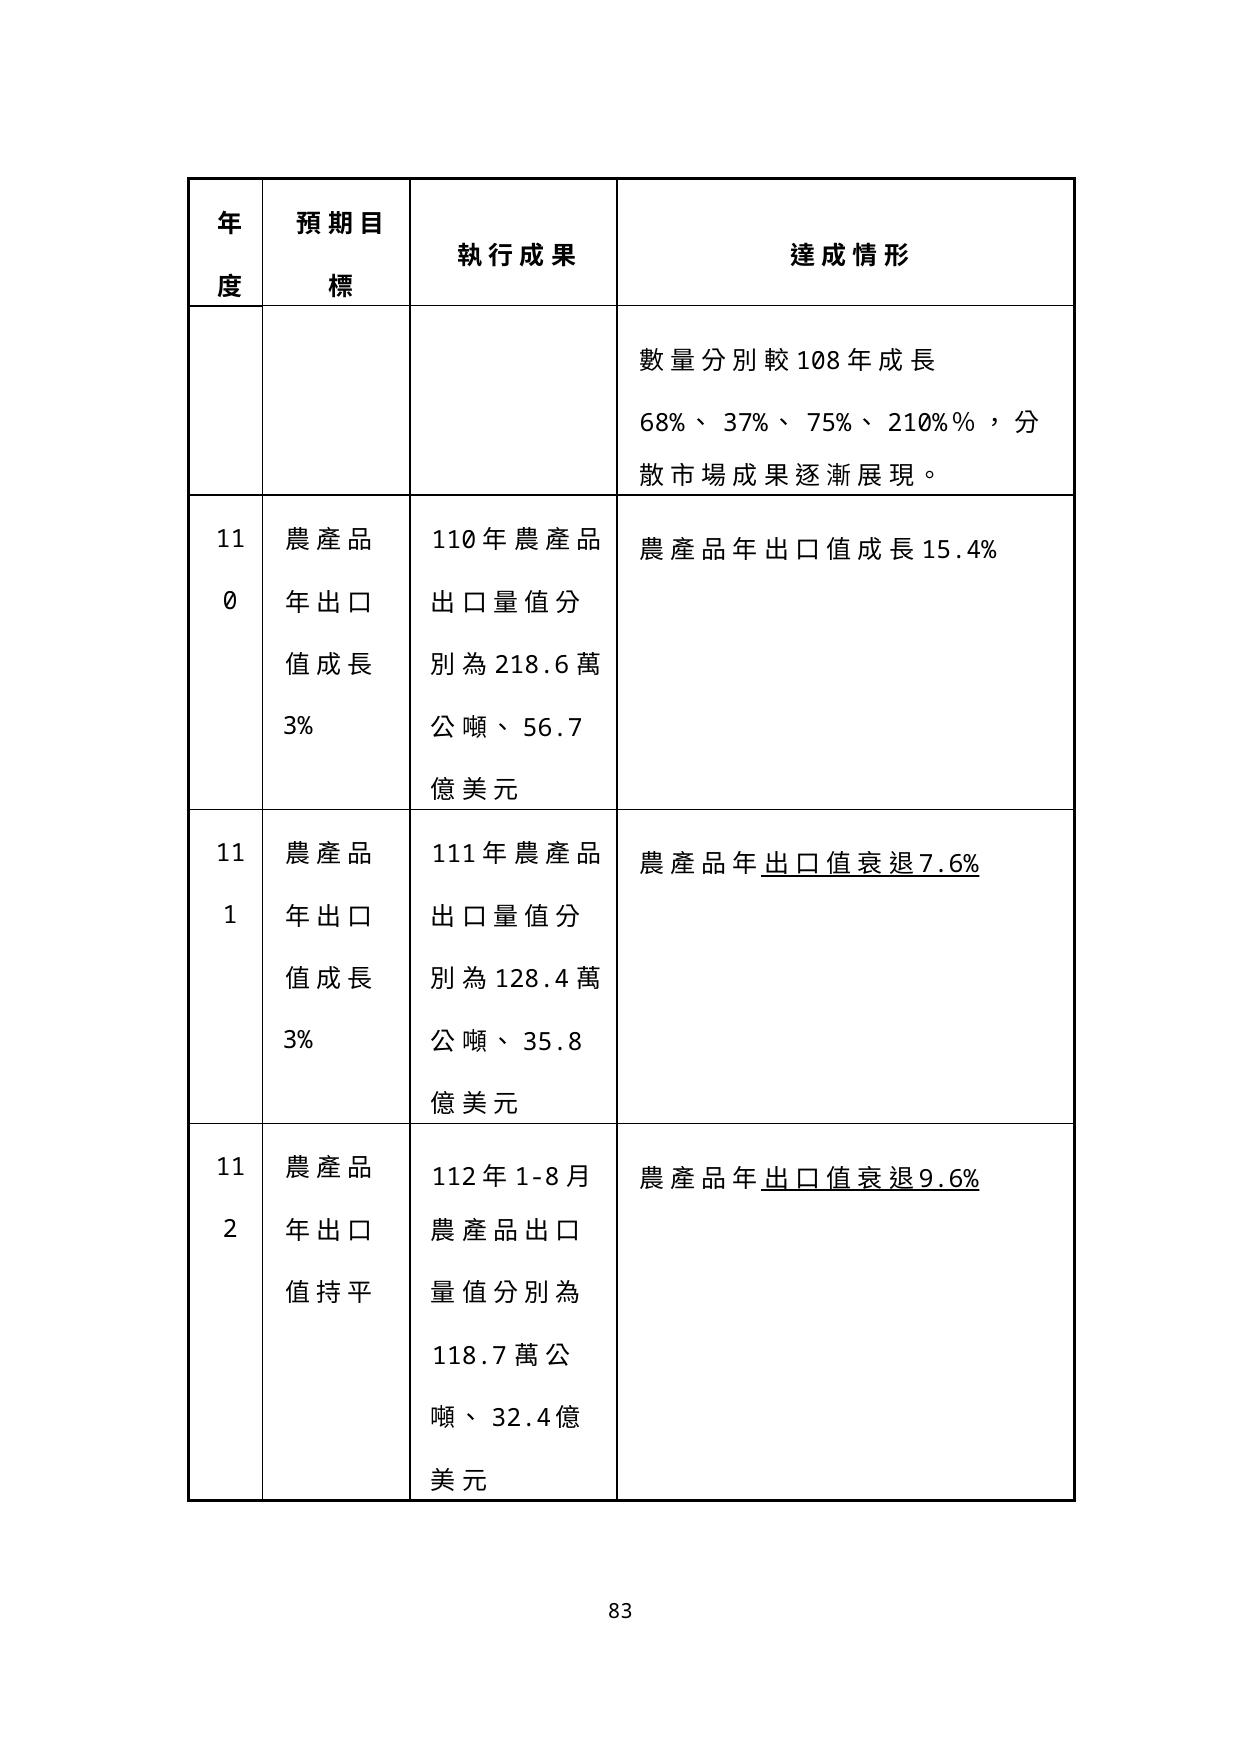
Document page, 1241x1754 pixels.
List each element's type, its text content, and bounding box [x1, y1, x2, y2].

table_cell 數量分別較108年成長68%、37%、75%、210%％，分散市場成果逐漸展現。 [618, 306, 1073, 494]
table_cell [411, 306, 616, 494]
table_cell 農產品年出口值衰退7.6% [618, 810, 1073, 1122]
table_cell 農產品年出口值衰退9.6% [618, 1124, 1073, 1499]
table_header 達成情形 [618, 180, 1073, 305]
table_cell 農產品年出口值成長3% [263, 810, 409, 1122]
table_cell 110年農產品出口量值分別為218.6萬公噸、56.7億美元 [411, 496, 616, 808]
table_cell 110 [190, 496, 262, 808]
table_header 預期目標 [263, 180, 409, 305]
table_cell [263, 306, 409, 494]
table_cell 農產品年出口值持平 [263, 1124, 409, 1499]
table_cell 112 [190, 1124, 262, 1499]
table_cell 111 [190, 810, 262, 1122]
table_cell [190, 307, 262, 494]
table_header 執行成果 [411, 180, 616, 305]
table_cell 111年農產品出口量值分別為128.4萬公噸、35.8億美元 [411, 810, 616, 1122]
table_cell 農產品年出口值成長15.4% [618, 496, 1073, 808]
table_cell 農產品年出口值成長3% [263, 496, 409, 808]
table_cell 112年1-8月農產品出口量值分別為118.7萬公噸、32.4億美元 [411, 1124, 616, 1499]
table_header 年度 [190, 180, 262, 305]
